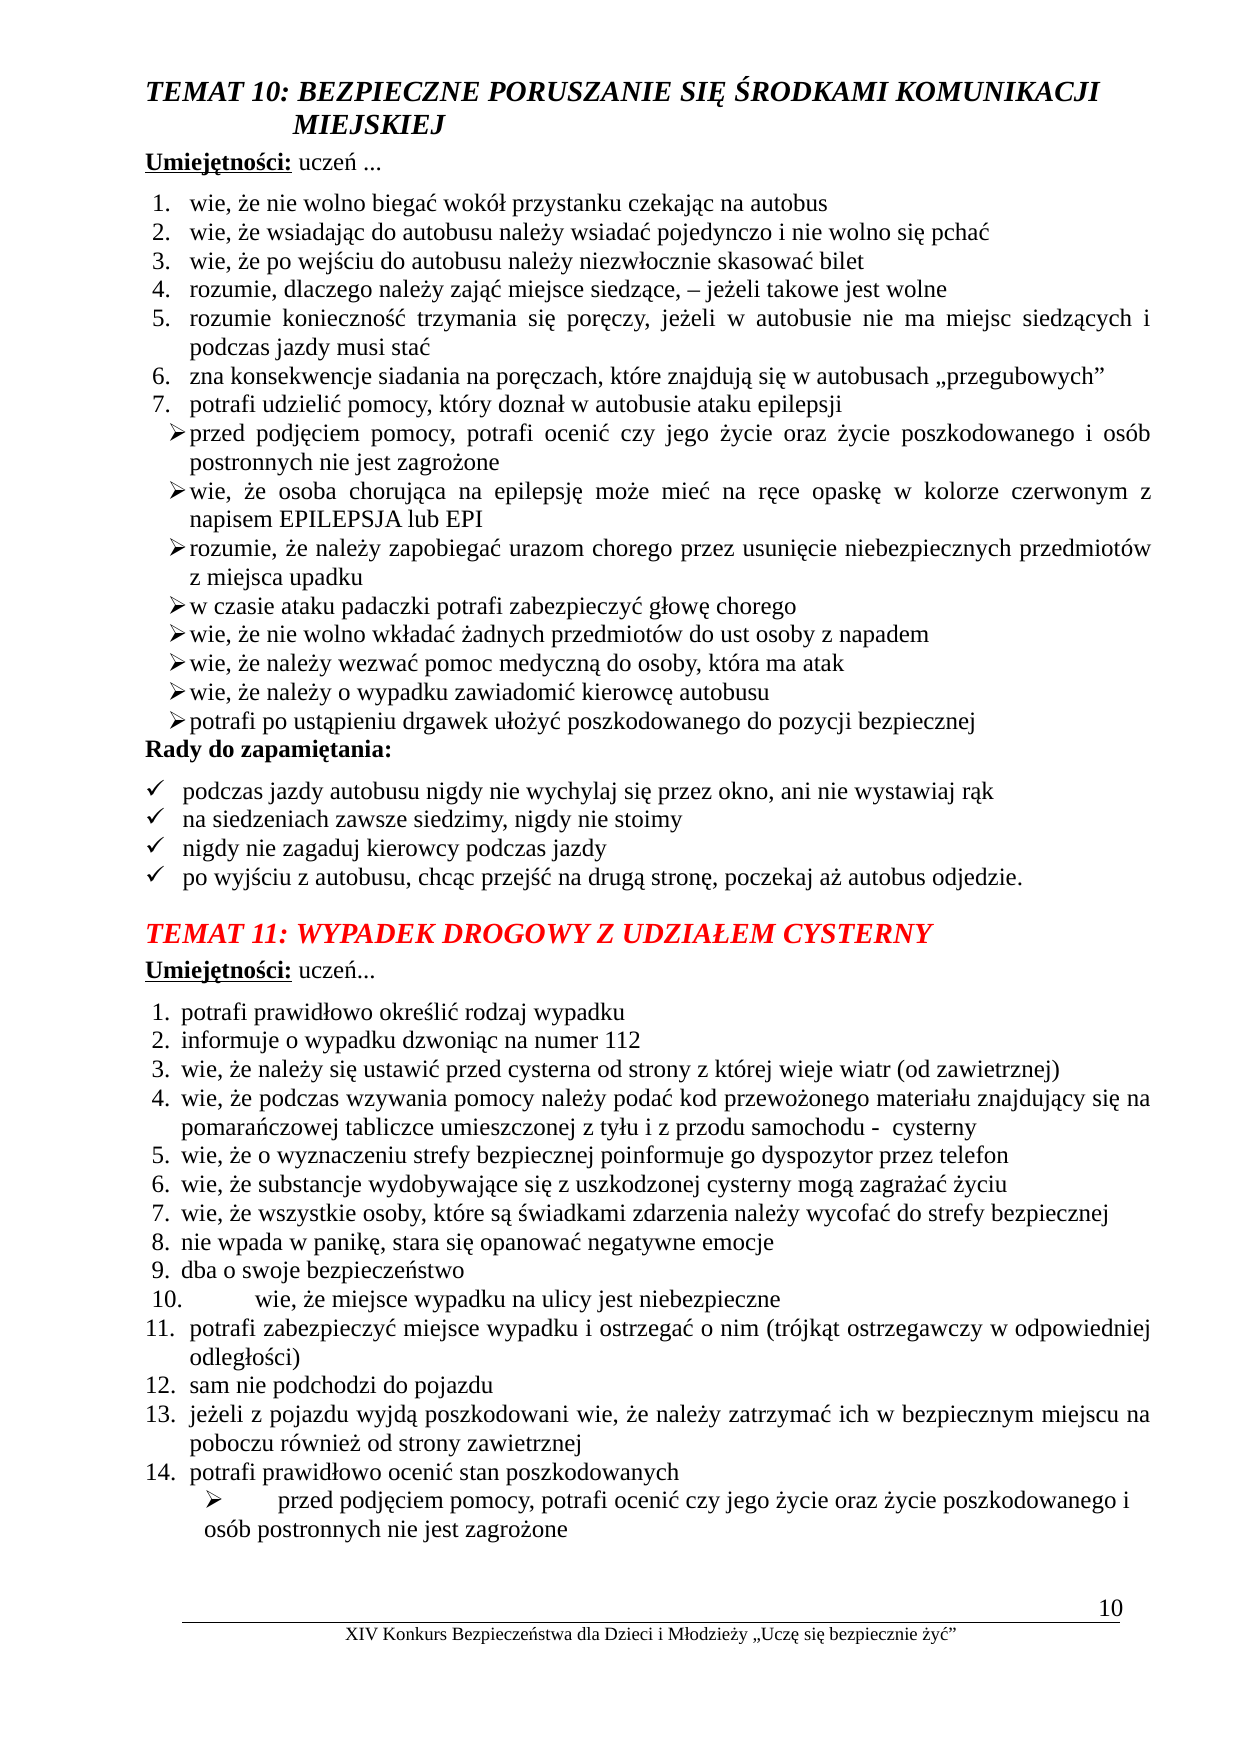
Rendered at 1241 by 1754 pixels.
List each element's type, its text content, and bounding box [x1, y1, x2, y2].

list jeżeli z pojazdu wyjdą poszkodowani wie, że należy zatrzymać ich w bezpiecznym miejscu na poboczu również od strony zawietrznej [145, 1399, 1152, 1457]
list rozumie, że należy zapobiegać urazom chorego przez usunięcie niebezpiecznych przedmiotów z miejsca upadku [168, 533, 1152, 591]
list nigdy nie zagaduj kierowcy podczas jazdy [145, 833, 1152, 862]
list potrafi udzielić pomocy, który doznał w autobusie ataku epilepsji [152, 389, 1152, 418]
text Umiejętności: uczeń... [145, 956, 1152, 984]
list wie, że nie wolno wkładać żadnych przedmiotów do ust osoby z napadem [168, 619, 1152, 648]
list wie, że substancje wydobywające się z uszkodzonej cysterny mogą zagrażać życiu [151, 1169, 1152, 1198]
list potrafi zabezpieczyć miejsce wypadku i ostrzegać o nim (trójkąt ostrzegawczy w odpowiedniej odległości) [145, 1313, 1152, 1371]
list po wyjściu z autobusu, chcąc przejść na drugą stronę, poczekaj aż autobus odjedzie. [145, 862, 1152, 891]
list wie, że wsiadając do autobusu należy wsiadać pojedynczo i nie wolno się pchać [152, 217, 1152, 246]
subtitle TEMAT 10: BEZPIECZNE PORUSZANIE SIĘ ŚRODKAMI KOMUNIKACJI MIEJSKIEJ [145, 74, 1152, 141]
list sam nie podchodzi do pojazdu [145, 1371, 1152, 1399]
list potrafi prawidłowo ocenić stan poszkodowanych [145, 1457, 1152, 1486]
list dba o swoje bezpieczeństwo [151, 1256, 1152, 1284]
list przed podjęciem pomocy, potrafi ocenić czy jego życie oraz życie poszkodowanego i osób postronnych nie jest zagrożone [168, 418, 1152, 476]
list rozumie konieczność trzymania się poręczy, jeżeli w autobusie nie ma miejsc siedzących i podczas jazdy musi stać [152, 303, 1152, 361]
subtitle TEMAT 11: WYPADEK DROGOWY Z UDZIAŁEM CYSTERNY [145, 916, 1152, 949]
list na siedzeniach zawsze siedzimy, nigdy nie stoimy [145, 804, 1152, 833]
list nie wpada w panikę, stara się opanować negatywne emocje [151, 1227, 1152, 1256]
list wie, że osoba chorująca na epilepsję może mieć na ręce opaskę w kolorze czerwonym z napisem EPILEPSJA lub EPI [168, 476, 1152, 533]
list wie, że należy o wypadku zawiadomić kierowcę autobusu [168, 677, 1152, 706]
list wie, że należy wezwać pomoc medyczną do osoby, która ma atak [168, 648, 1152, 677]
text Umiejętności: uczeń ... [145, 147, 1152, 176]
list informuje o wypadku dzwoniąc na numer 112 [151, 1026, 1152, 1054]
list potrafi prawidłowo określić rodzaj wypadku [151, 997, 1152, 1026]
list wie, że po wejściu do autobusu należy niezwłocznie skasować bilet [152, 246, 1152, 274]
list w czasie ataku padaczki potrafi zabezpieczyć głowę chorego [168, 591, 1152, 619]
list potrafi po ustąpieniu drgawek ułożyć poszkodowanego do pozycji bezpiecznej [168, 706, 1152, 734]
list podczas jazdy autobusu nigdy nie wychylaj się przez okno, ani nie wystawiaj rąk [145, 776, 1152, 804]
list przed podjęciem pomocy, potrafi ocenić czy jego życie oraz życie poszkodowanego i osób postronnych nie jest zagrożone [204, 1486, 1152, 1543]
list zna konsekwencje siadania na poręczach, które znajdują się w autobusach „przegubowych” [152, 361, 1152, 389]
text Rady do zapamiętania: [145, 734, 1152, 763]
list wie, że o wyznaczeniu strefy bezpiecznej poinformuje go dyspozytor przez telefon [151, 1141, 1152, 1169]
list rozumie, dlaczego należy zająć miejsce siedzące, – jeżeli takowe jest wolne [152, 274, 1152, 303]
list wie, że nie wolno biegać wokół przystanku czekając na autobus [152, 188, 1152, 217]
list wie, że wszystkie osoby, które są świadkami zdarzenia należy wycofać do strefy bezpiecznej [151, 1198, 1152, 1227]
list wie, że miejsce wypadku na ulicy jest niebezpieczne [151, 1284, 1152, 1313]
list wie, że należy się ustawić przed cysterna od strony z której wieje wiatr (od zawietrznej) [151, 1054, 1152, 1083]
list wie, że podczas wzywania pomocy należy podać kod przewożonego materiału znajdujący się na pomarańczowej tabliczce umieszczonej z tyłu i z przodu samochodu - cysterny [151, 1083, 1152, 1141]
